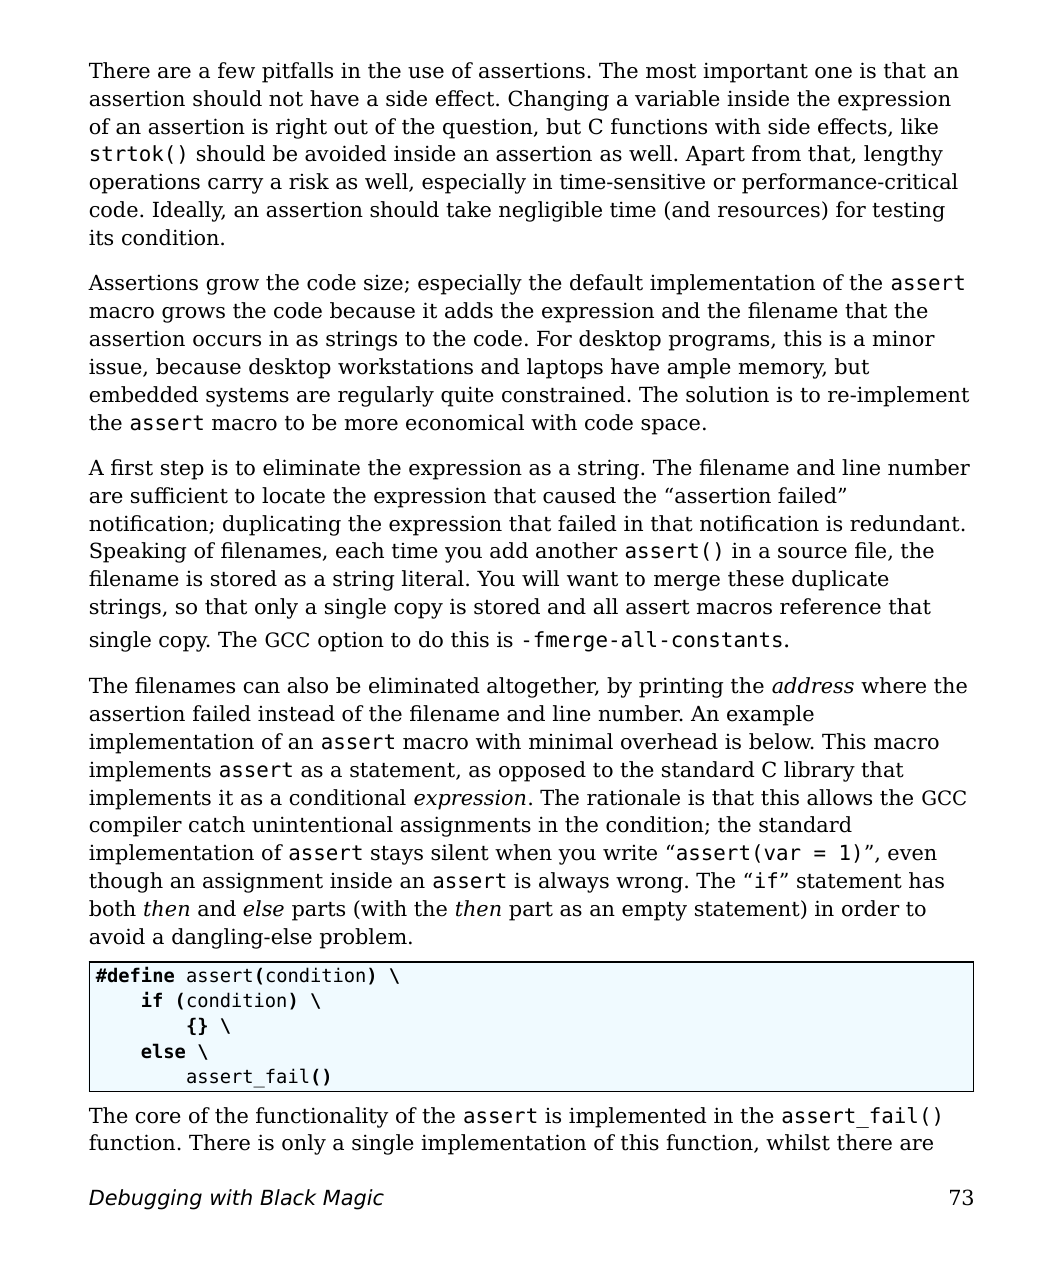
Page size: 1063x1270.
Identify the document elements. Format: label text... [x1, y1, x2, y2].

text There are a few pitfalls in the use of assertions. The most important one is that an assertion should not have a side effect. Changing a variable inside the expression of an assertion is right out of the question, but C functions with side effects, like strtok() should be avoided inside an assertion as well. Apart from that, lengthy operations carry a risk as well, especially in time-sensitive or performance-critical code. Ideally, an assertion should take negligible time (and resources) for testing its condition. [88, 59, 974, 250]
text else \ [90, 1037, 973, 1062]
text A first step is to eliminate the expression as a string. The filename and line number are sufficient to locate the expression that caused the “assertion failed” notification; duplicating the expression that failed in that notification is redundant. Speaking of filenames, each time you add another assert() in a source file, the filename is stored as a string literal. You will want to merge these duplicate strings, so that only a single copy is stored and all assert macros reference that single copy. The GCC option to do this is ‑fmerge‑all‑constants. [88, 456, 974, 652]
text assert_fail() [90, 1062, 973, 1091]
text The filenames can also be eliminated altogether, by printing the address where the assertion failed instead of the filename and line number. An example implementation of an assert macro with minimal overhead is below. This macro implements assert as a statement, as opposed to the standard C library that implements it as a conditional expression. The rationale is that this allows the GCC compiler catch unintentional assignments in the condition; the standard implementation of assert stays silent when you write “assert(var = 1)”, even though an assignment inside an assert is always wrong. The “if” statement has both then and else parts (with the then part as an empty statement) in order to avoid a dangling-else problem. [88, 674, 974, 949]
text #define assert(condition) \ [90, 963, 973, 986]
text The core of the functionality of the assert is implemented in the assert_fail() function. There is only a single implementation of this function, whilst there are [88, 1104, 974, 1156]
text if (condition) \ [90, 986, 973, 1012]
text {} \ [90, 1012, 973, 1037]
text Assertions grow the code size; especially the default implementation of the assert macro grows the code because it adds the expression and the filename that the assertion occurs in as strings to the code. For desktop programs, this is a minor issue, because desktop workstations and laptops have ample memory, but embedded systems are regularly quite constrained. The solution is to re-implement the assert macro to be more economical with code space. [88, 271, 974, 435]
